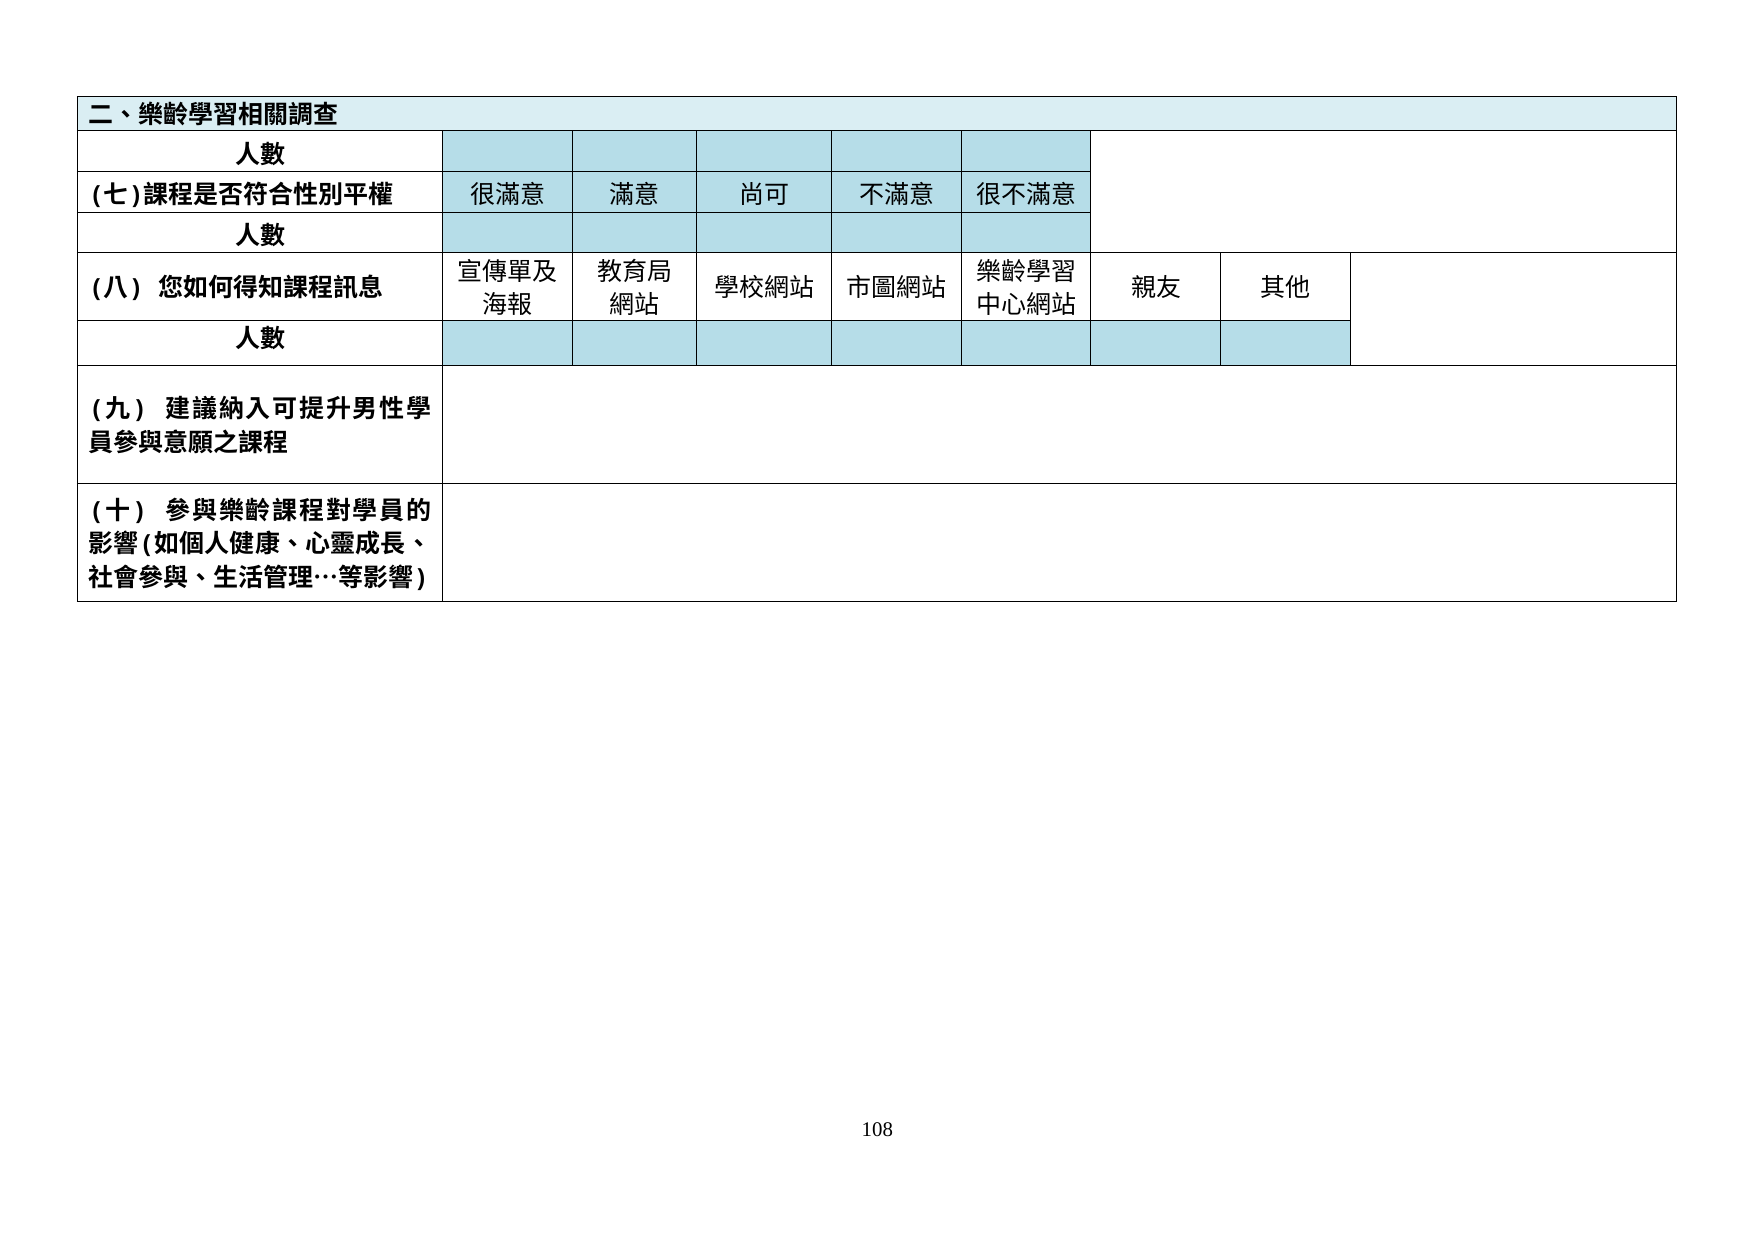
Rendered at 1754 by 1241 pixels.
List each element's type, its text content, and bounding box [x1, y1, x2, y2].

table_cell 市圖網站 [832, 253, 961, 320]
table_cell [832, 321, 961, 365]
table_cell 宣傳單及海報 [443, 253, 572, 320]
table_cell [962, 321, 1090, 365]
table_cell [962, 213, 1090, 252]
table_cell [1091, 131, 1676, 252]
table_cell [962, 131, 1090, 171]
table_cell (九) 建議納入可提升男性學員參與意願之課程 [78, 366, 442, 483]
table_cell 人數 [78, 213, 442, 252]
table_cell 人數 [78, 321, 442, 365]
table_cell (七)課程是否符合性別平權 [78, 172, 442, 212]
table_cell [832, 131, 961, 171]
table_cell 很不滿意 [962, 172, 1090, 212]
table_cell [1091, 321, 1220, 365]
table_cell (八) 您如何得知課程訊息 [78, 253, 442, 320]
table_cell (十) 參與樂齡課程對學員的影響(如個人健康、心靈成長、社會參與、生活管理…等影響) [78, 484, 442, 601]
table_cell 其他 [1221, 253, 1350, 320]
table_cell 尚可 [697, 172, 831, 212]
table_cell [443, 366, 1676, 483]
table_cell [697, 213, 831, 252]
table_cell [573, 321, 696, 365]
table_cell [443, 484, 1676, 601]
table_cell [443, 213, 572, 252]
table_cell [832, 213, 961, 252]
table_cell [1351, 253, 1676, 365]
table_cell [573, 213, 696, 252]
table_cell [443, 321, 572, 365]
table_cell [443, 131, 572, 171]
table_cell 很滿意 [443, 172, 572, 212]
table_cell 學校網站 [697, 253, 831, 320]
table_cell [697, 131, 831, 171]
table_cell [1221, 321, 1350, 365]
table_cell 不滿意 [832, 172, 961, 212]
table_cell [697, 321, 831, 365]
table_cell 親友 [1091, 253, 1220, 320]
table_cell 人數 [78, 131, 442, 171]
table_cell [573, 131, 696, 171]
table_cell 滿意 [573, 172, 696, 212]
table_cell 教育局 網站 [573, 253, 696, 320]
table_cell 樂齡學習中心網站 [962, 253, 1090, 320]
table_header 二、樂齡學習相關調查 [78, 97, 1676, 130]
